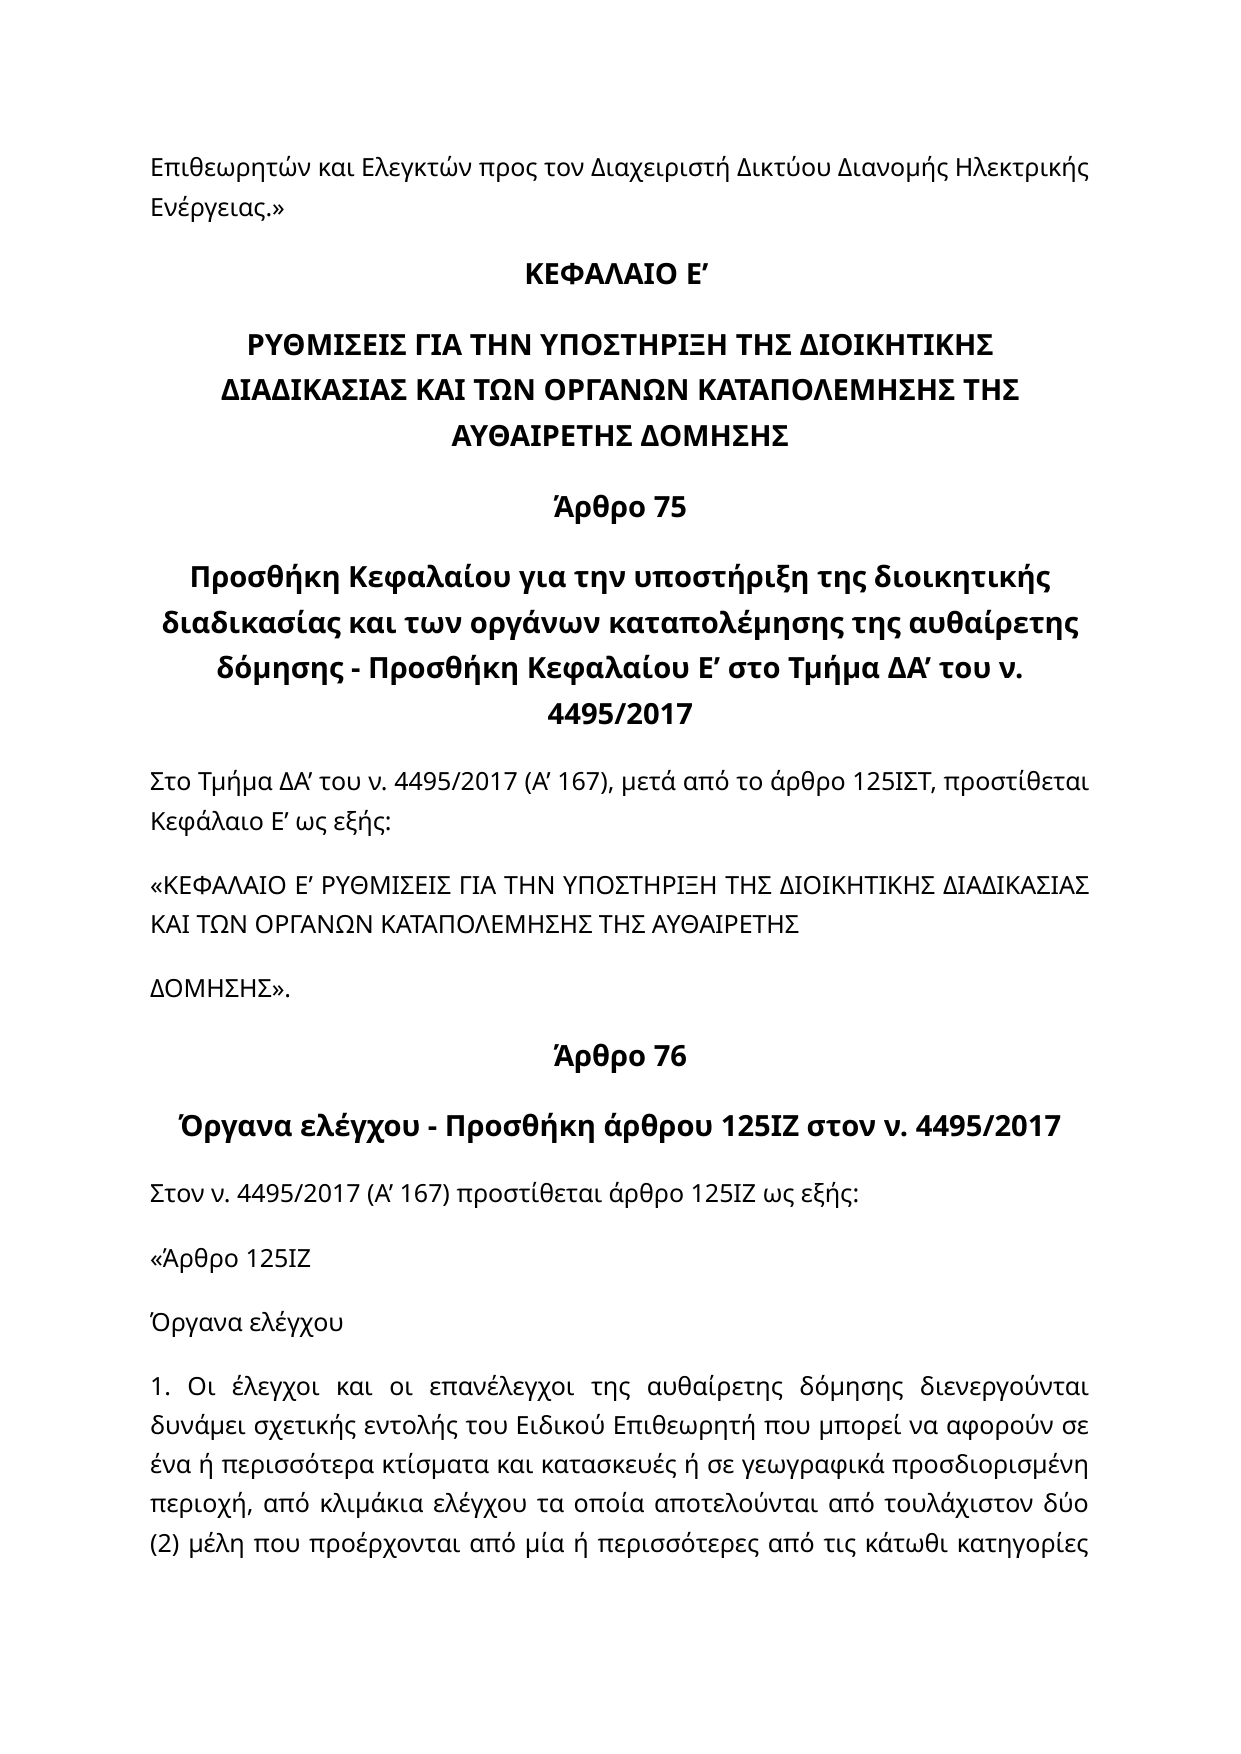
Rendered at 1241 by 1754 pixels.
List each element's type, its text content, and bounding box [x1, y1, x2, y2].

text ΔΟΜΗΣΗΣ». [150, 971, 1090, 1005]
text Όργανα ελέγχου [150, 1304, 1090, 1338]
text Στο Τμήμα ΔΑ’ του ν. 4495/2017 (Α’ 167), μετά από το άρθρο 125ΙΣΤ, προστίθεται Κεφάλαιο Ε’ ως εξής: [150, 764, 1090, 837]
text Επιθεωρητών και Ελεγκτών προς τον Διαχειριστή Δικτύου Διανομής Ηλεκτρικής Ενέργειας.» [150, 150, 1090, 223]
text «Άρθρο 125ΙΖ [150, 1240, 1090, 1274]
subtitle Άρθρο 75 [150, 486, 1090, 526]
subtitle Όργανα ελέγχου - Προσθήκη άρθρου 125ΙΖ στον ν. 4495/2017 [150, 1105, 1090, 1145]
text «ΚΕΦΑΛΑΙΟ Ε’ ΡΥΘΜΙΣΕΙΣ ΓΙΑ ΤΗΝ ΥΠΟΣΤΗΡΙΞΗ ΤΗΣ ΔΙΟΙΚΗΤΙΚΗΣ ΔΙΑΔΙΚΑΣΙΑΣ ΚΑΙ ΤΩΝ ΟΡΓΑΝΩΝ ΚΑΤΑΠΟΛΕΜΗΣΗΣ ΤΗΣ ΑΥΘΑΙΡΕΤΗΣ [150, 867, 1090, 941]
text Στον ν. 4495/2017 (Α’ 167) προστίθεται άρθρο 125ΙΖ ως εξής: [150, 1176, 1090, 1210]
subtitle ΡΥΘΜΙΣΕΙΣ ΓΙΑ ΤΗΝ ΥΠΟΣΤΗΡΙΞΗ ΤΗΣ ΔΙΟΙΚΗΤΙΚΗΣ ΔΙΑΔΙΚΑΣΙΑΣ ΚΑΙ ΤΩΝ ΟΡΓΑΝΩΝ ΚΑΤΑΠΟΛΕΜΗΣΗΣ ΤΗΣ ΑΥΘΑΙΡΕΤΗΣ ΔΟΜΗΣΗΣ [150, 324, 1090, 455]
subtitle Άρθρο 76 [150, 1035, 1090, 1074]
text 1. Οι έλεγχοι και οι επανέλεγχοι της αυθαίρετης δόμησης διενεργούνται δυνάμει σχετικής εντολής του Ειδικού Επιθεωρητή που μπορεί να αφορούν σε ένα ή περισσότερα κτίσματα και κατασκευές ή σε γεωγραφικά προσδιορισμένη περιοχή, από κλιμάκια ελέγχου τα οποία αποτελούνται από τουλάχιστον δύο (2) μέλη που προέρχονται από μία ή περισσότερες από τις κάτωθι κατηγορίες [150, 1368, 1090, 1559]
subtitle Προσθήκη Κεφαλαίου για την υποστήριξη της διοικητικής διαδικασίας και των οργάνων καταπολέμησης της αυθαίρετης δόμησης - Προσθήκη Κεφαλαίου Ε’ στο Τμήμα ΔΑ’ του ν. 4495/2017 [150, 556, 1090, 733]
subtitle ΚΕΦΑΛΑΙΟ Ε’ [150, 253, 1090, 293]
